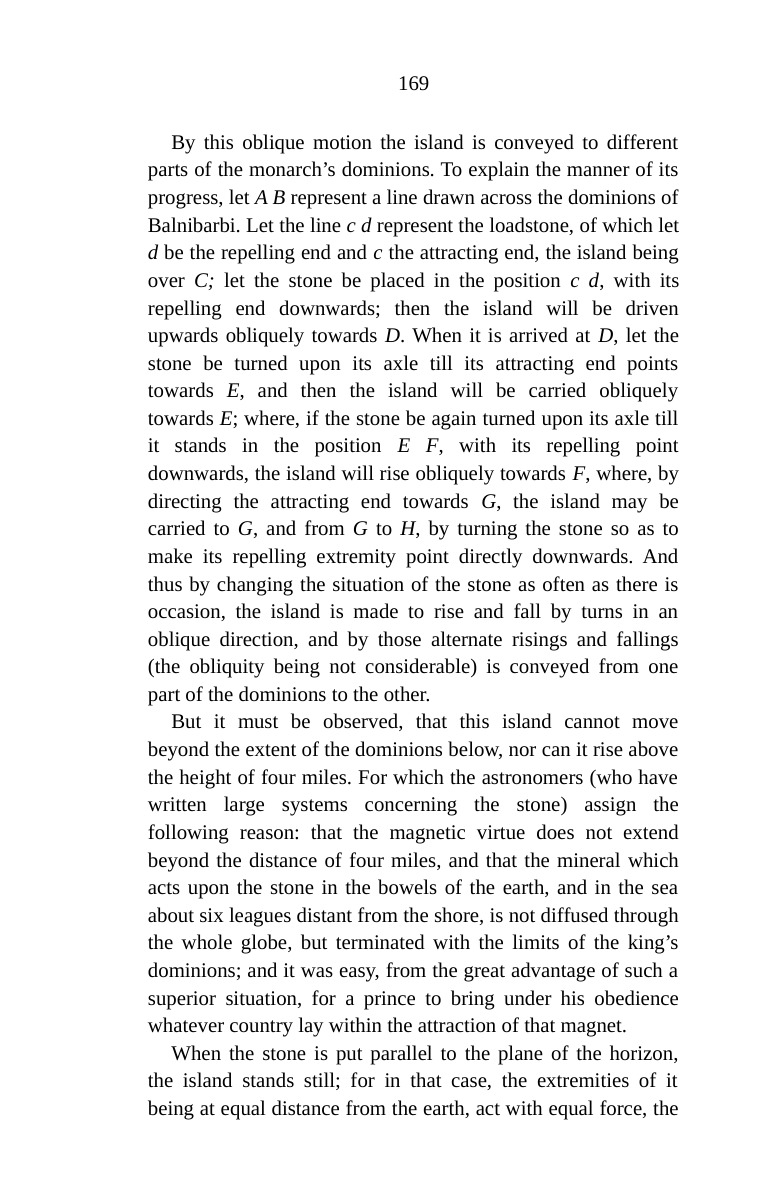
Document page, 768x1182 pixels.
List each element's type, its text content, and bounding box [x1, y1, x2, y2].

text But it must be observed, that this island cannot move beyond the extent of the dominions below, nor can it rise above the height of four miles. For which the astronomers (who have written large systems concerning the stone) assign the following reason: that the magnetic virtue does not extend beyond the distance of four miles, and that the mineral which acts upon the stone in the bowels of the earth, and in the sea about six leagues distant from the shore, is not diffused through the whole globe, but terminated with the limits of the king’s dominions; and it was easy, from the great advantage of such a superior situation, for a prince to bring under his obedience whatever country lay within the attraction of that magnet. [148, 709, 679, 1037]
text When the stone is put parallel to the plane of the horizon, the island stands still; for in that case, the extremities of it being at equal distance from the earth, act with equal force, the [148, 1041, 679, 1120]
text By this oblique motion the island is conveyed to different parts of the monarch’s dominions. To explain the manner of its progress, let A B represent a line drawn across the dominions of Balnibarbi. Let the line c d represent the loadstone, of which let d be the repelling end and c the attracting end, the island being over C; let the stone be placed in the position c d, with its repelling end downwards; then the island will be driven upwards obliquely towards D. When it is arrived at D, let the stone be turned upon its axle till its attracting end points towards E, and then the island will be carried obliquely towards E; where, if the stone be again turned upon its axle till it stands in the position E F, with its repelling point downwards, the island will rise obliquely towards F, where, by directing the attracting end towards G, the island may be carried to G, and from G to H, by turning the stone so as to make its repelling extremity point directly downwards. And thus by changing the situation of the stone as often as there is occasion, the island is made to rise and fall by turns in an oblique direction, and by those alternate risings and fallings (the obliquity being not considerable) is conveyed from one part of the dominions to the other. [148, 130, 679, 706]
